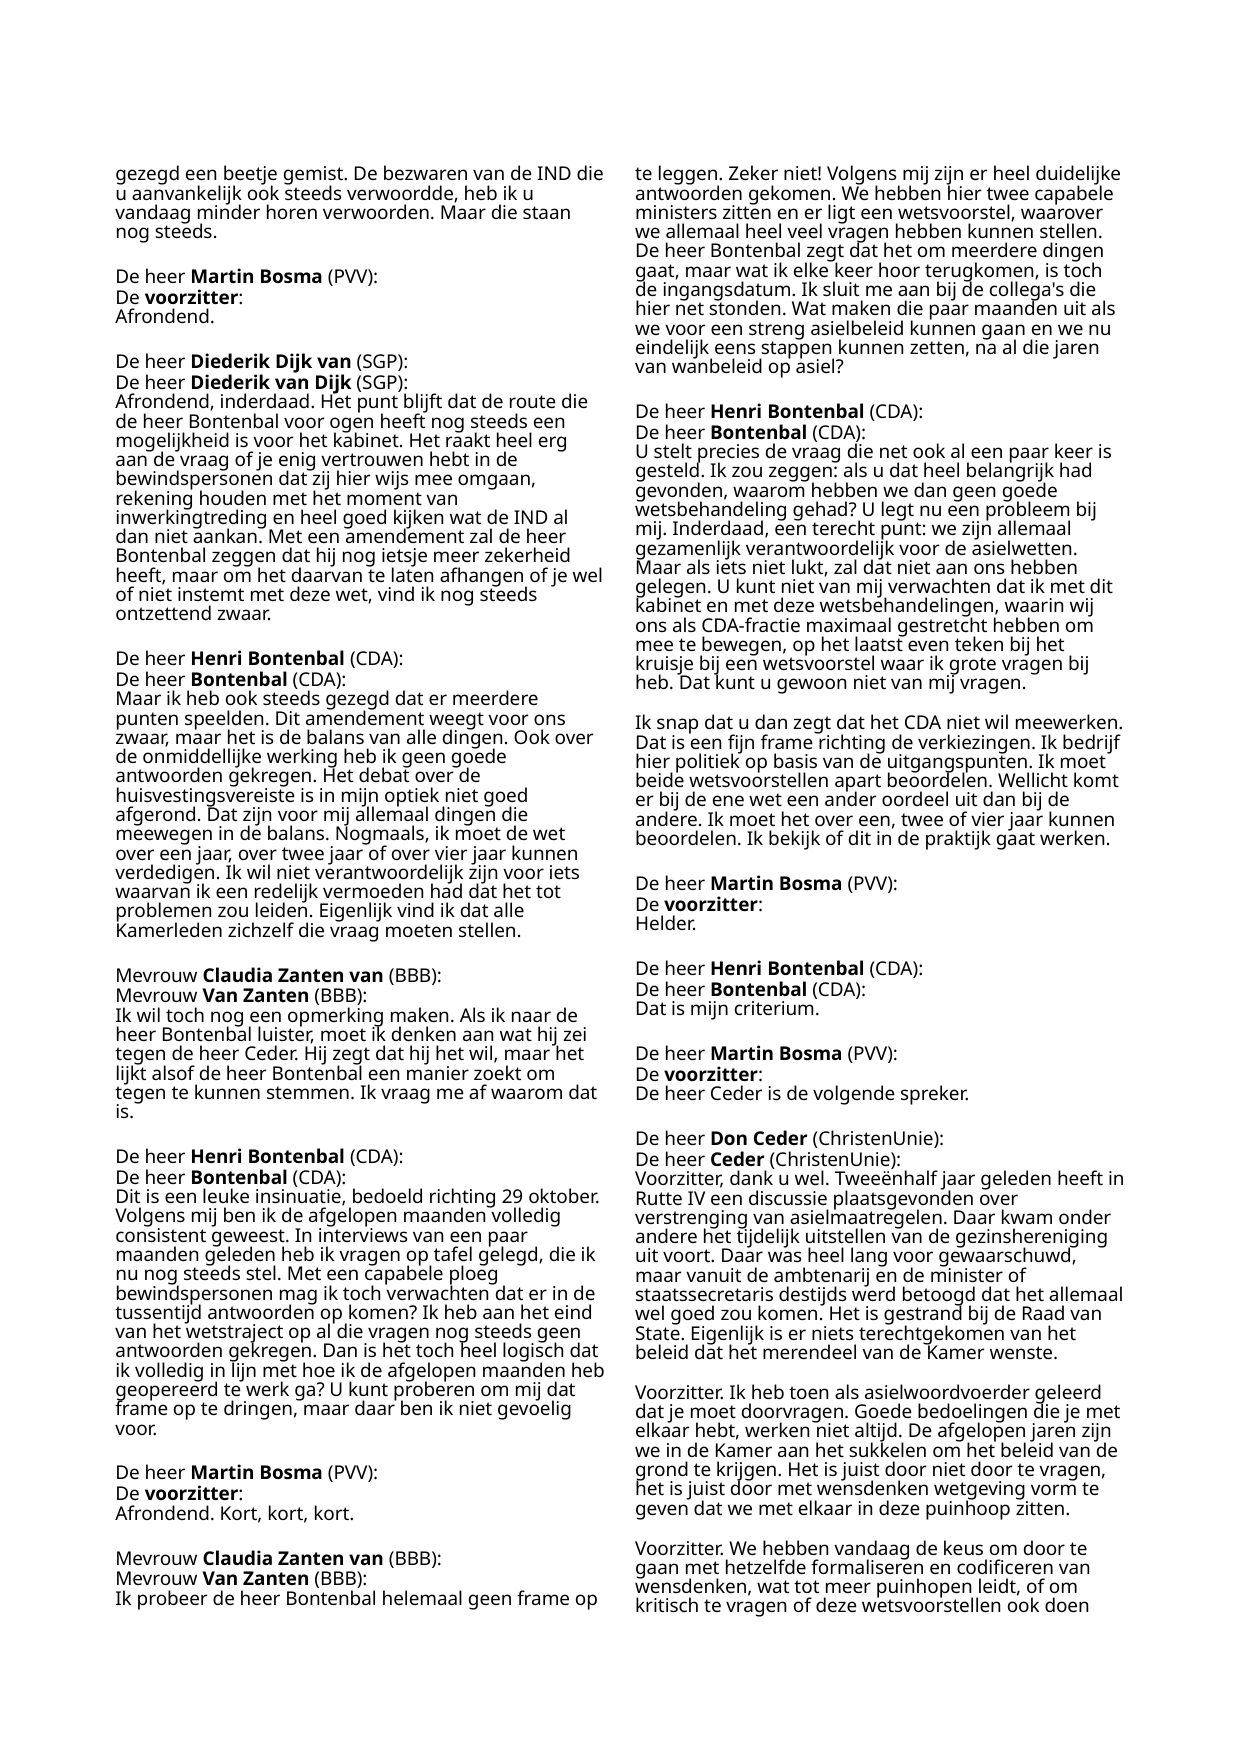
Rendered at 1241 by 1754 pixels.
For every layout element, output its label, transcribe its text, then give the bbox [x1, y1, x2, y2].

text Ik wil toch nog een opmerking maken. Als ik naar de heer Bontenbal luister, moet ik denken aan wat hij zei tegen de heer Ceder. Hij zegt dat hij het wil, maar het lijkt alsof de heer Bontenbal een manier zoekt om tegen te kunnen stemmen. Ik vraag me af waarom dat is. [115, 1007, 605, 1122]
text Mevrouw Van Zanten (BBB): [115, 1570, 605, 1590]
text De heer Bontenbal (CDA): [635, 981, 1125, 1000]
text gezegd een beetje gemist. De bezwaren van de IND die u aanvankelijk ook steeds verwoordde, heb ik u vandaag minder horen verwoorden. Maar die staan nog steeds. [115, 165, 605, 242]
text Mevrouw Van Zanten (BBB): [115, 987, 605, 1007]
text U stelt precies de vraag die net ook al een paar keer is gesteld. Ik zou zeggen: als u dat heel belangrijk had gevonden, waarom hebben we dan geen goede wetsbehandeling gehad? U legt nu een probleem bij mij. Inderdaad, een terecht punt: we zijn allemaal gezamenlijk verantwoordelijk voor de asielwetten. Maar als iets niet lukt, zal dat niet aan ons hebben gelegen. U kunt niet van mij verwachten dat ik met dit kabinet en met deze wetsbehandelingen, waarin wij ons als CDA-fractie maximaal gestretcht hebben om mee te bewegen, op het laatst even teken bij het kruisje bij een wetsvoorstel waar ik grote vragen bij heb. Dat kunt u gewoon niet van mij vragen. [635, 443, 1125, 694]
text De voorzitter: [115, 289, 605, 308]
text Mevrouw Claudia Zanten van (BBB): [115, 962, 605, 987]
text De heer Martin Bosma (PVV): [635, 1040, 1125, 1066]
text De voorzitter: [635, 1066, 1125, 1085]
text De heer Ceder is de volgende spreker. [635, 1085, 1125, 1104]
text De voorzitter: [635, 896, 1125, 915]
text De heer Martin Bosma (PVV): [115, 1459, 605, 1485]
text Voorzitter. Ik heb toen als asielwoordvoerder geleerd dat je moet doorvragen. Goede bedoelingen die je met elkaar hebt, werken niet altijd. De afgelopen jaren zijn we in de Kamer aan het sukkelen om het beleid van de grond te krijgen. Het is juist door niet door te vragen, het is juist door met wensdenken wetgeving vorm te geven dat we met elkaar in deze puinhoop zitten. [635, 1384, 1125, 1519]
text Maar ik heb ook steeds gezegd dat er meerdere punten speelden. Dit amendement weegt voor ons zwaar, maar het is de balans van alle dingen. Ook over de onmiddellijke werking heb ik geen goede antwoorden gekregen. Het debat over de huisvestingsvereiste is in mijn optiek niet goed afgerond. Dat zijn voor mij allemaal dingen die meewegen in de balans. Nogmaals, ik moet de wet over een jaar, over twee jaar of over vier jaar kunnen verdedigen. Ik wil niet verantwoordelijk zijn voor iets waarvan ik een redelijk vermoeden had dat het tot problemen zou leiden. Eigenlijk vind ik dat alle Kamerleden zichzelf die vraag moeten stellen. [115, 690, 605, 941]
text te leggen. Zeker niet! Volgens mij zijn er heel duidelijke antwoorden gekomen. We hebben hier twee capabele ministers zitten en er ligt een wetsvoorstel, waarover we allemaal heel veel vragen hebben kunnen stellen. De heer Bontenbal zegt dat het om meerdere dingen gaat, maar wat ik elke keer hoor terugkomen, is toch de ingangsdatum. Ik sluit me aan bij de collega's die hier net stonden. Wat maken die paar maanden uit als we voor een streng asielbeleid kunnen gaan en we nu eindelijk eens stappen kunnen zetten, na al die jaren van wanbeleid op asiel? [635, 165, 1125, 377]
text De heer Bontenbal (CDA): [115, 1169, 605, 1188]
text Voorzitter. We hebben vandaag de keus om door te gaan met hetzelfde formaliseren en codificeren van wensdenken, wat tot meer puinhopen leidt, of om kritisch te vragen of deze wetsvoorstellen ook doen [635, 1539, 1125, 1617]
text De heer Diederik van Dijk (SGP): [115, 374, 605, 393]
text Dit is een leuke insinuatie, bedoeld richting 29 oktober. Volgens mij ben ik de afgelopen maanden volledig consistent geweest. In interviews van een paar maanden geleden heb ik vragen op tafel gelegd, die ik nu nog steeds stel. Met een capabele ploeg bewindspersonen mag ik toch verwachten dat er in de tussentijd antwoorden op komen? Ik heb aan het eind van het wetstraject op al die vragen nog steeds geen antwoorden gekregen. Dan is het toch heel logisch dat ik volledig in lijn met hoe ik de afgelopen maanden heb geopereerd te werk ga? U kunt proberen om mij dat frame op te dringen, maar daar ben ik niet gevoelig voor. [115, 1188, 605, 1439]
text Ik snap dat u dan zegt dat het CDA niet wil meewerken. Dat is een fijn frame richting de verkiezingen. Ik bedrijf hier politiek op basis van de uitgangspunten. Ik moet beide wetsvoorstellen apart beoordelen. Wellicht komt er bij de ene wet een ander oordeel uit dan bij de andere. Ik moet het over een, twee of vier jaar kunnen beoordelen. Ik bekijk of dit in de praktijk gaat werken. [635, 714, 1125, 849]
text De voorzitter: [115, 1485, 605, 1504]
text De heer Bontenbal (CDA): [635, 424, 1125, 443]
text De heer Henri Bontenbal (CDA): [635, 955, 1125, 981]
text Afrondend. [115, 308, 605, 327]
text Voorzitter, dank u wel. Tweeënhalf jaar geleden heeft in Rutte IV een discussie plaatsgevonden over verstrenging van asielmaatregelen. Daar kwam onder andere het tijdelijk uitstellen van de gezinshereniging uit voort. Daar was heel lang voor gewaarschuwd, maar vanuit de ambtenarij en de minister of staatssecretaris destijds werd betoogd dat het allemaal wel goed zou komen. Het is gestrand bij de Raad van State. Eigenlijk is er niets terechtgekomen van het beleid dat het merendeel van de Kamer wenste. [635, 1170, 1125, 1363]
text Dat is mijn criterium. [635, 1000, 1125, 1019]
text De heer Henri Bontenbal (CDA): [115, 645, 605, 671]
text De heer Martin Bosma (PVV): [115, 263, 605, 289]
text De heer Ceder (ChristenUnie): [635, 1151, 1125, 1170]
text Ik probeer de heer Bontenbal helemaal geen frame op [115, 1590, 605, 1609]
text De heer Don Ceder (ChristenUnie): [635, 1125, 1125, 1151]
text De heer Martin Bosma (PVV): [635, 870, 1125, 896]
text Afrondend, inderdaad. Het punt blijft dat de route die de heer Bontenbal voor ogen heeft nog steeds een mogelijkheid is voor het kabinet. Het raakt heel erg aan de vraag of je enig vertrouwen hebt in de bewindspersonen dat zij hier wijs mee omgaan, rekening houden met het moment van inwerkingtreding en heel goed kijken wat de IND al dan niet aankan. Met een amendement zal de heer Bontenbal zeggen dat hij nog ietsje meer zekerheid heeft, maar om het daarvan te laten afhangen of je wel of niet instemt met deze wet, vind ik nog steeds ontzettend zwaar. [115, 393, 605, 624]
text De heer Henri Bontenbal (CDA): [635, 398, 1125, 424]
text Helder. [635, 915, 1125, 934]
text De heer Diederik Dijk van (SGP): [115, 348, 605, 374]
text De heer Henri Bontenbal (CDA): [115, 1143, 605, 1169]
text De heer Bontenbal (CDA): [115, 671, 605, 690]
text Afrondend. Kort, kort, kort. [115, 1504, 605, 1524]
text Mevrouw Claudia Zanten van (BBB): [115, 1545, 605, 1570]
